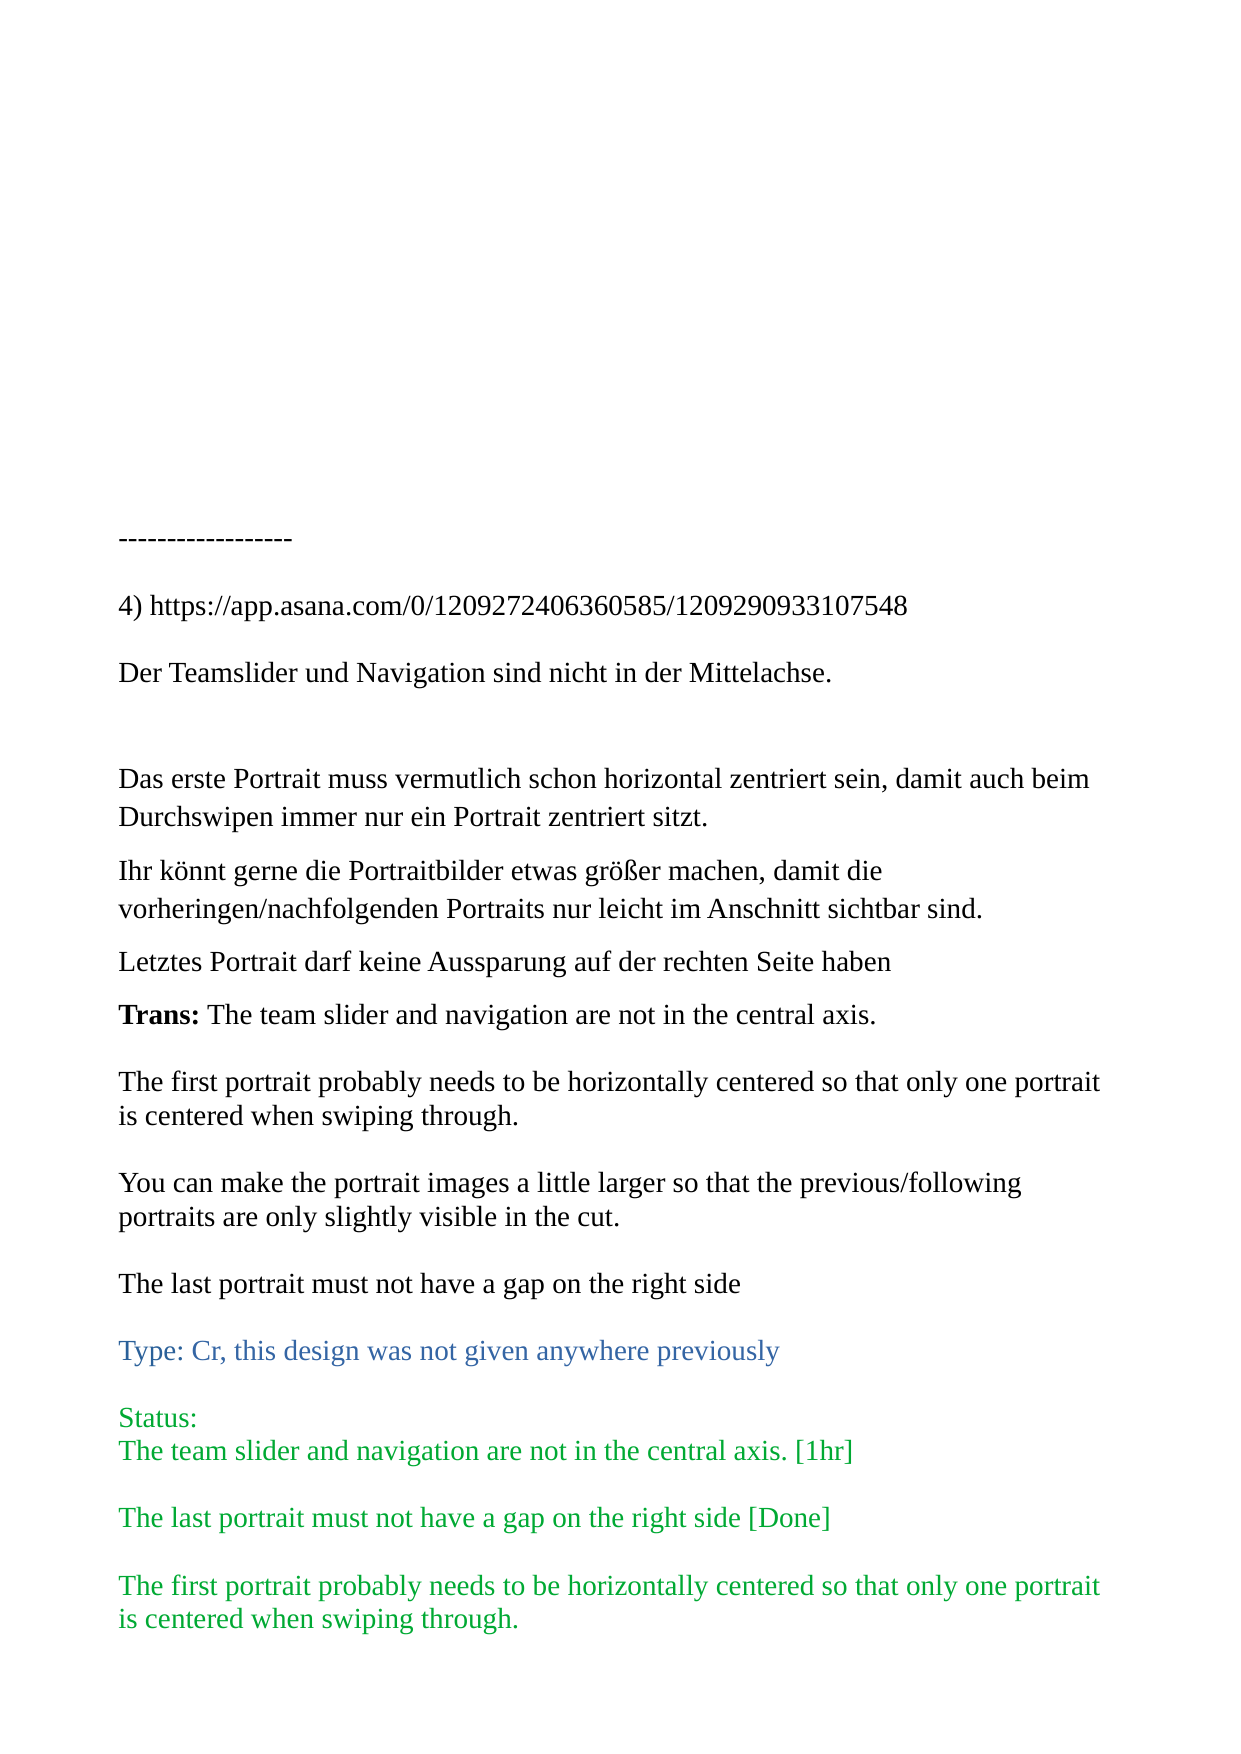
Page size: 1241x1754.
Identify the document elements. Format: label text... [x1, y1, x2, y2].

text The first portrait probably needs to be horizontally centered so that only one portrait is centered when swiping through. [118, 1064, 1122, 1132]
text Trans: The team slider and navigation are not in the central axis. [118, 997, 1122, 1031]
text Der Teamslider und Navigation sind nicht in der Mittelachse. [118, 655, 1122, 688]
text The last portrait must not have a gap on the right side [Done] [118, 1501, 1122, 1534]
text Ihr könnt gerne die Portraitbilder etwas größer machen, damit die vorheringen/nachfolgenden Portraits nur leicht im Anschnitt sichtbar sind. [118, 853, 1122, 925]
text ------------------ [118, 521, 1122, 554]
text Type: Cr, this design was not given anywhere previously [118, 1333, 1122, 1366]
text The last portrait must not have a gap on the right side [118, 1266, 1122, 1299]
text 4) https://app.asana.com/0/1209272406360585/1209290933107548 [118, 588, 1122, 621]
text Status: [118, 1400, 1122, 1433]
text You can make the portrait images a little larger so that the previous/following portraits are only slightly visible in the cut. [118, 1165, 1122, 1232]
text The first portrait probably needs to be horizontally centered so that only one portrait is centered when swiping through. [118, 1568, 1122, 1635]
text The team slider and navigation are not in the central axis. [1hr] [118, 1433, 1122, 1467]
text Letztes Portrait darf keine Aussparung auf der rechten Seite haben [118, 944, 1122, 978]
text Das erste Portrait muss vermutlich schon horizontal zentriert sein, damit auch beim Durchswipen immer nur ein Portrait zentriert sitzt. [118, 761, 1122, 833]
